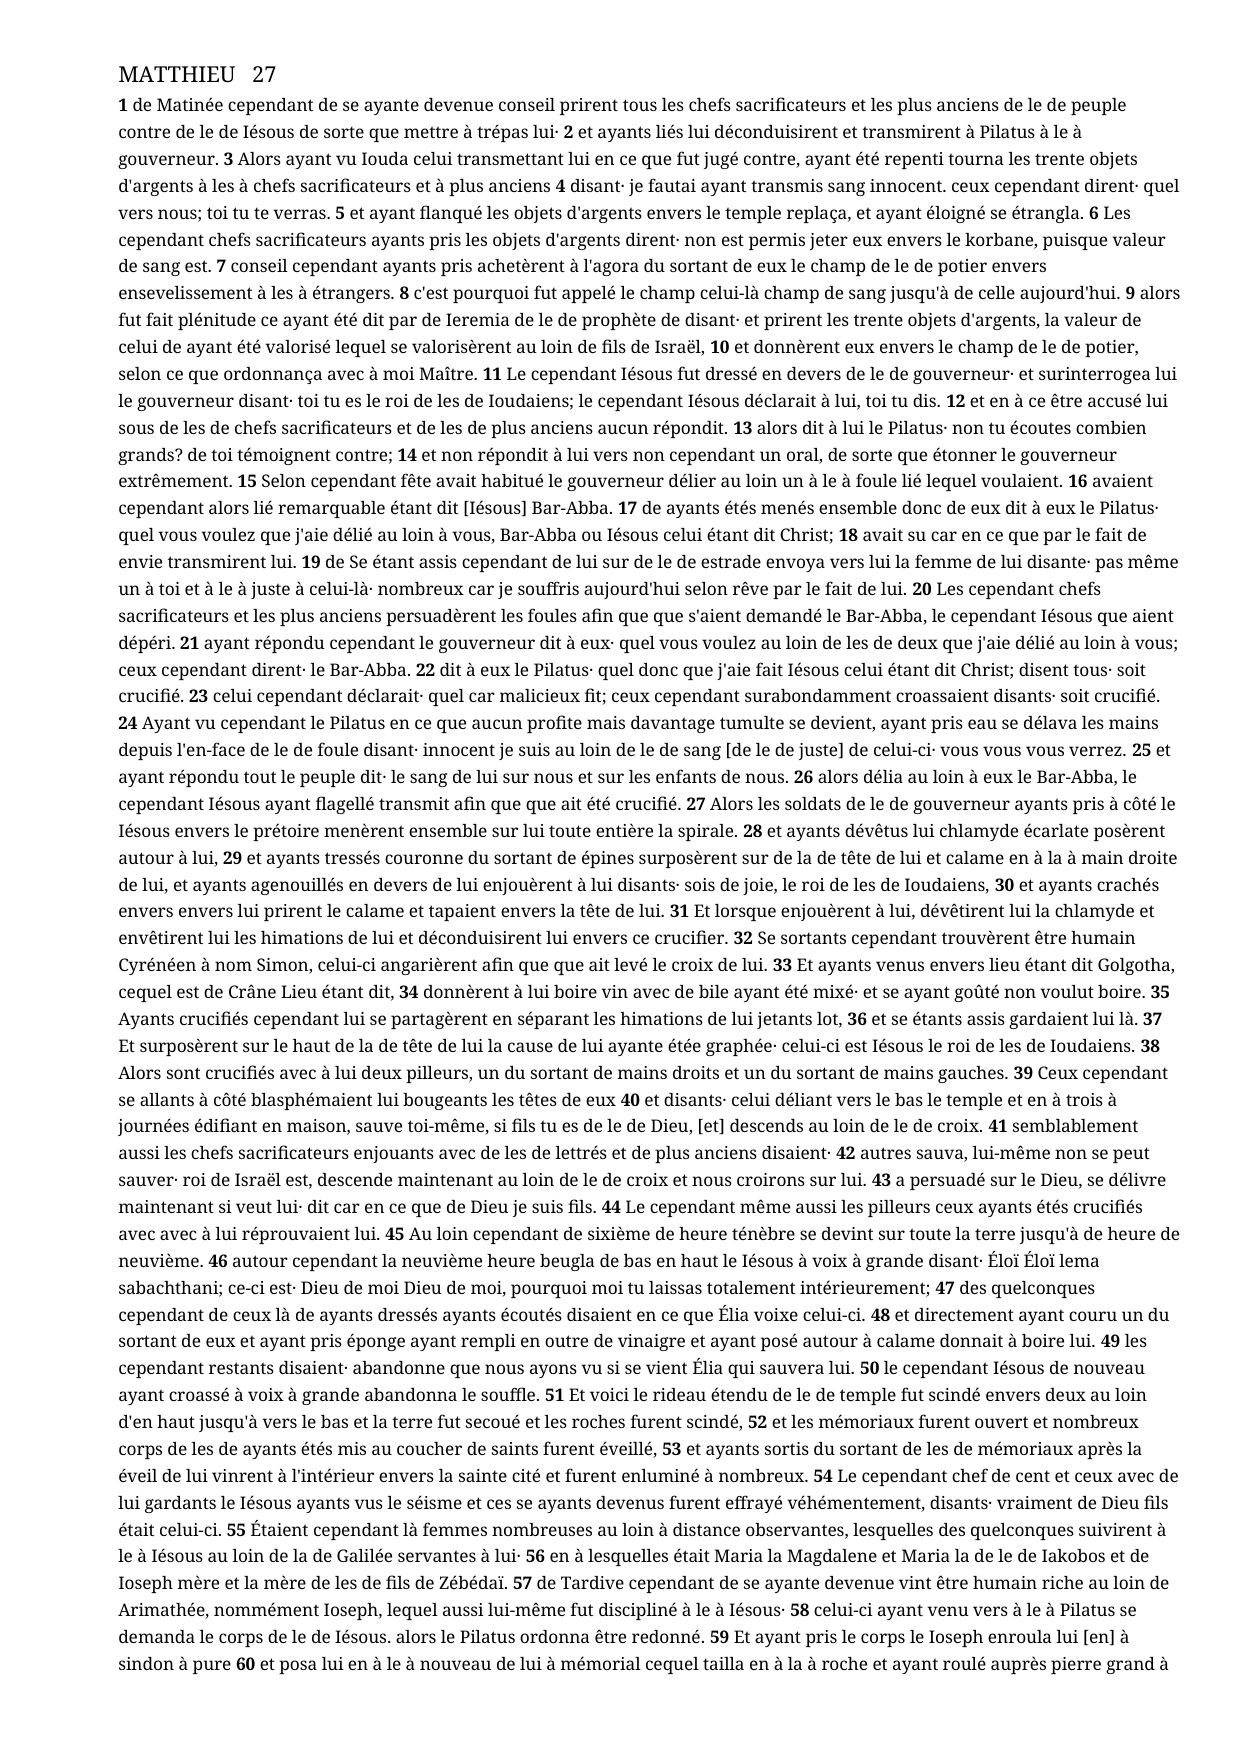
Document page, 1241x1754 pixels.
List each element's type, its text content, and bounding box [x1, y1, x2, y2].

text 1 de Matinée cependant de se ayante devenue conseil prirent tous les chefs sacrificateurs et les plus anciens de le de peuple contre de le de Iésous de sorte que mettre à trépas lui· 2 et ayants liés lui déconduisirent et transmirent à Pilatus à le à gouverneur. 3 Alors ayant vu Iouda celui transmettant lui en ce que fut jugé contre, ayant été repenti tourna les trente objets d'argents à les à chefs sacrificateurs et à plus anciens 4 disant· je fautai ayant transmis sang innocent. ceux cependant dirent· quel vers nous; toi tu te verras. 5 et ayant flanqué les objets d'argents envers le temple replaça, et ayant éloigné se étrangla. 6 Les cependant chefs sacrificateurs ayants pris les objets d'argents dirent· non est permis jeter eux envers le korbane, puisque valeur de sang est. 7 conseil cependant ayants pris achetèrent à l'agora du sortant de eux le champ de le de potier envers ensevelissement à les à étrangers. 8 c'est pourquoi fut appelé le champ celui-là champ de sang jusqu'à de celle aujourd'hui. 9 alors fut fait plénitude ce ayant été dit par de Ieremia de le de prophète de disant· et prirent les trente objets d'argents, la valeur de celui de ayant été valorisé lequel se valorisèrent au loin de fils de Israël, 10 et donnèrent eux envers le champ de le de potier, selon ce que ordonnança avec à moi Maître. 11 Le cependant Iésous fut dressé en devers de le de gouverneur· et surinterrogea lui le gouverneur disant· toi tu es le roi de les de Ioudaiens; le cependant Iésous déclarait à lui, toi tu dis. 12 et en à ce être accusé lui sous de les de chefs sacrificateurs et de les de plus anciens aucun répondit. 13 alors dit à lui le Pilatus· non tu écoutes combien grands? de toi témoignent contre; 14 et non répondit à lui vers non cependant un oral, de sorte que étonner le gouverneur extrêmement. 15 Selon cependant fête avait habitué le gouverneur délier au loin un à le à foule lié lequel voulaient. 16 avaient cependant alors lié remarquable étant dit [Iésous] Bar-Abba. 17 de ayants étés menés ensemble donc de eux dit à eux le Pilatus· quel vous voulez que j'aie délié au loin à vous, Bar-Abba ou Iésous celui étant dit Christ; 18 avait su car en ce que par le fait de envie transmirent lui. 19 de Se étant assis cependant de lui sur de le de estrade envoya vers lui la femme de lui disante· pas même un à toi et à le à juste à celui-là· nombreux car je souffris aujourd'hui selon rêve par le fait de lui. 20 Les cependant chefs sacrificateurs et les plus anciens persuadèrent les foules afin que que s'aient demandé le Bar-Abba, le cependant Iésous que aient dépéri. 21 ayant répondu cependant le gouverneur dit à eux· quel vous voulez au loin de les de deux que j'aie délié au loin à vous; ceux cependant dirent· le Bar-Abba. 22 dit à eux le Pilatus· quel donc que j'aie fait Iésous celui étant dit Christ; disent tous· soit crucifié. 23 celui cependant déclarait· quel car malicieux fit; ceux cependant surabondamment croassaient disants· soit crucifié. 24 Ayant vu cependant le Pilatus en ce que aucun profite mais davantage tumulte se devient, ayant pris eau se délava les mains depuis l'en-face de le de foule disant· innocent je suis au loin de le de sang [de le de juste] de celui-ci· vous vous vous verrez. 25 et ayant répondu tout le peuple dit· le sang de lui sur nous et sur les enfants de nous. 26 alors délia au loin à eux le Bar-Abba, le cependant Iésous ayant flagellé transmit afin que que ait été crucifié. 27 Alors les soldats de le de gouverneur ayants pris à côté le Iésous envers le prétoire menèrent ensemble sur lui toute entière la spirale. 28 et ayants dévêtus lui chlamyde écarlate posèrent autour à lui, 29 et ayants tressés couronne du sortant de épines surposèrent sur de la de tête de lui et calame en à la à main droite de lui, et ayants agenouillés en devers de lui enjouèrent à lui disants· sois de joie, le roi de les de Ioudaiens, 30 et ayants crachés envers envers lui prirent le calame et tapaient envers la tête de lui. 31 Et lorsque enjouèrent à lui, dévêtirent lui la chlamyde et envêtirent lui les himations de lui et déconduisirent lui envers ce crucifier. 32 Se sortants cependant trouvèrent être humain Cyrénéen à nom Simon, celui-ci angarièrent afin que que ait levé le croix de lui. 33 Et ayants venus envers lieu étant dit Golgotha, cequel est de Crâne Lieu étant dit, 34 donnèrent à lui boire vin avec de bile ayant été mixé· et se ayant goûté non voulut boire. 35 Ayants crucifiés cependant lui se partagèrent en séparant les himations de lui jetants lot, 36 et se étants assis gardaient lui là. 37 Et surposèrent sur le haut de la de tête de lui la cause de lui ayante étée graphée· celui-ci est Iésous le roi de les de Ioudaiens. 38 Alors sont crucifiés avec à lui deux pilleurs, un du sortant de mains droits et un du sortant de mains gauches. 39 Ceux cependant se allants à côté blasphémaient lui bougeants les têtes de eux 40 et disants· celui déliant vers le bas le temple et en à trois à journées édifiant en maison, sauve toi-même, si fils tu es de le de Dieu, [et] descends au loin de le de croix. 41 semblablement aussi les chefs sacrificateurs enjouants avec de les de lettrés et de plus anciens disaient· 42 autres sauva, lui-même non se peut sauver· roi de Israël est, descende maintenant au loin de le de croix et nous croirons sur lui. 43 a persuadé sur le Dieu, se délivre maintenant si veut lui· dit car en ce que de Dieu je suis fils. 44 Le cependant même aussi les pilleurs ceux ayants étés crucifiés avec avec à lui réprouvaient lui. 45 Au loin cependant de sixième de heure ténèbre se devint sur toute la terre jusqu'à de heure de neuvième. 46 autour cependant la neuvième heure beugla de bas en haut le Iésous à voix à grande disant· Éloï Éloï lema sabachthani; ce-ci est· Dieu de moi Dieu de moi, pourquoi moi tu laissas totalement intérieurement; 47 des quelconques cependant de ceux là de ayants dressés ayants écoutés disaient en ce que Élia voixe celui-ci. 48 et directement ayant couru un du sortant de eux et ayant pris éponge ayant rempli en outre de vinaigre et ayant posé autour à calame donnait à boire lui. 49 les cependant restants disaient· abandonne que nous ayons vu si se vient Élia qui sauvera lui. 50 le cependant Iésous de nouveau ayant croassé à voix à grande abandonna le souffle. 51 Et voici le rideau étendu de le de temple fut scindé envers deux au loin d'en haut jusqu'à vers le bas et la terre fut secoué et les roches furent scindé, 52 et les mémoriaux furent ouvert et nombreux corps de les de ayants étés mis au coucher de saints furent éveillé, 53 et ayants sortis du sortant de les de mémoriaux après la éveil de lui vinrent à l'intérieur envers la sainte cité et furent enluminé à nombreux. 54 Le cependant chef de cent et ceux avec de lui gardants le Iésous ayants vus le séisme et ces se ayants devenus furent effrayé véhémentement, disants· vraiment de Dieu fils était celui-ci. 55 Étaient cependant là femmes nombreuses au loin à distance observantes, lesquelles des quelconques suivirent à le à Iésous au loin de la de Galilée servantes à lui· 56 en à lesquelles était Maria la Magdalene et Maria la de le de Iakobos et de Ioseph mère et la mère de les de fils de Zébédaï. 57 de Tardive cependant de se ayante devenue vint être humain riche au loin de Arimathée, nommément Ioseph, lequel aussi lui-même fut discipliné à le à Iésous· 58 celui-ci ayant venu vers à le à Pilatus se demanda le corps de le de Iésous. alors le Pilatus ordonna être redonné. 59 Et ayant pris le corps le Ioseph enroula lui [en] à sindon à pure 60 et posa lui en à le à nouveau de lui à mémorial cequel tailla en à la à roche et ayant roulé auprès pierre grand à [118, 93, 1181, 1675]
text MATTHIEU 27 [118, 59, 1181, 89]
